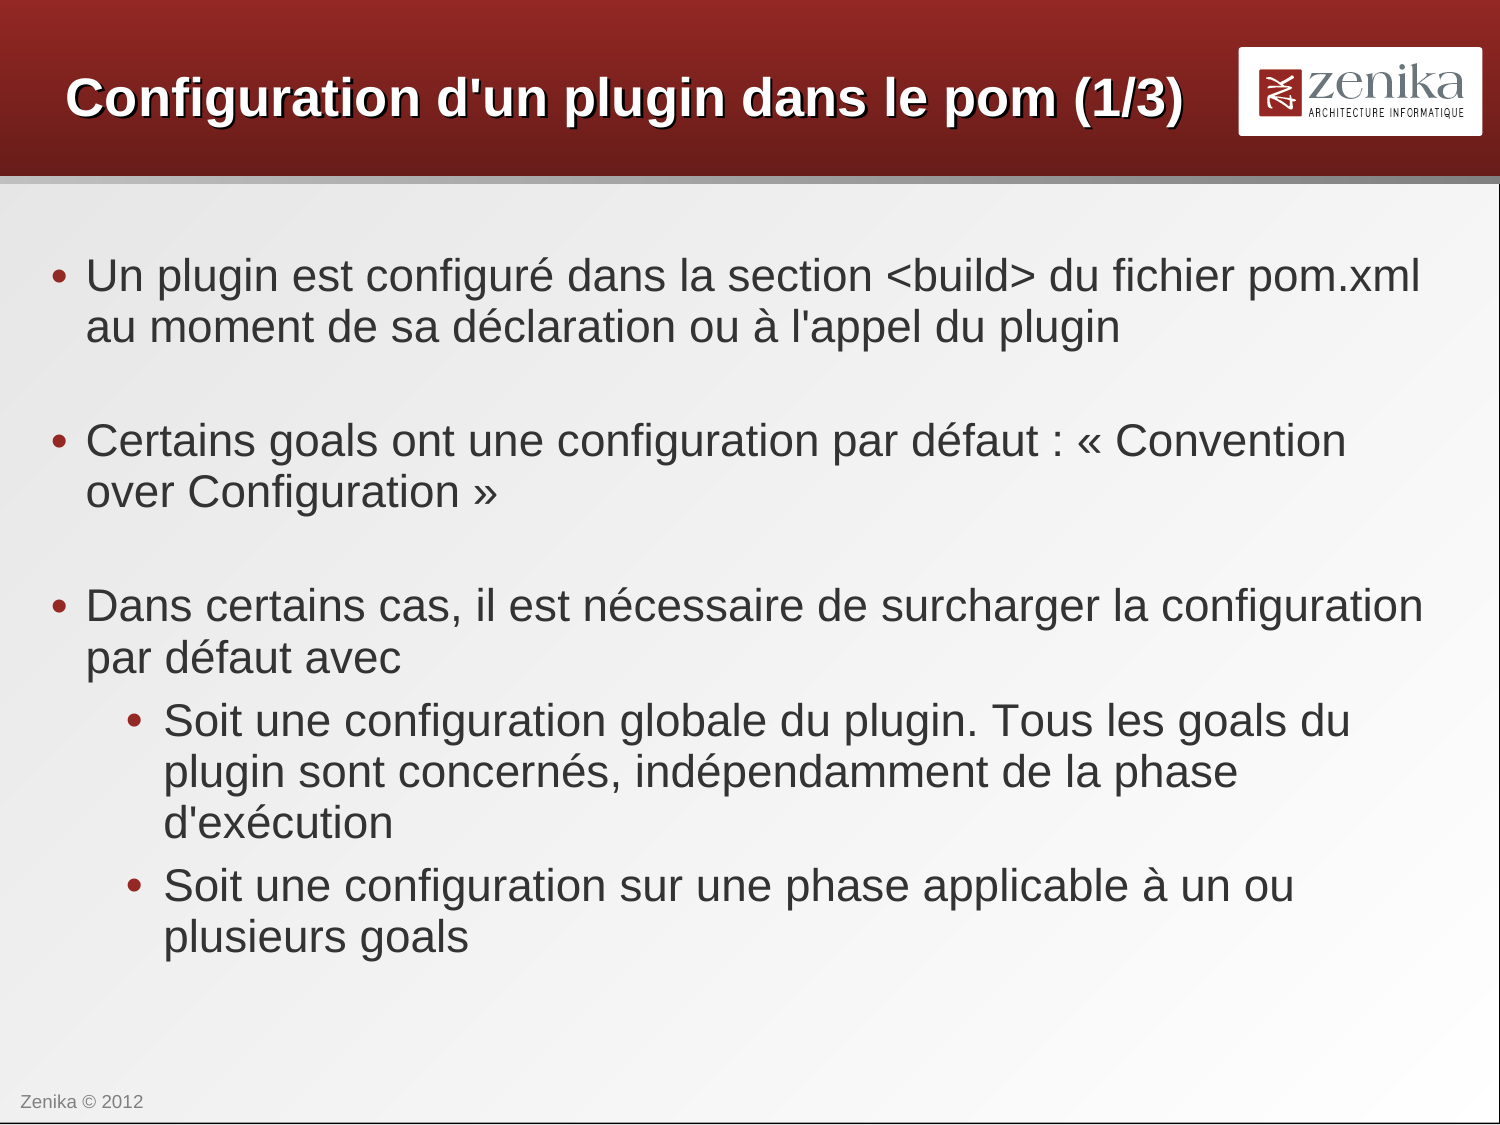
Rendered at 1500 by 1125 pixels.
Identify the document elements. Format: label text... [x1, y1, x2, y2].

title Configuration d'un plugin dans le pom (1/3) [50, 15, 1206, 180]
list Un plugin est configuré dans la section <build> du fichier pom.xml au moment de sa déclaration ou à l'appel du plugin Certains goals ont une configuration par défaut : « Convention over Configuration » Dans certains cas, il est nécessaire de surcharger la configuration par défaut avec Soit une configuration globale du plugin. Tous les goals du plugin sont concernés, indépendamment de la phase d'exécution Soit une configuration sur une phase applicable à un ou plusieurs goals [50, 249, 1435, 1079]
picture [1257, 58, 1464, 125]
